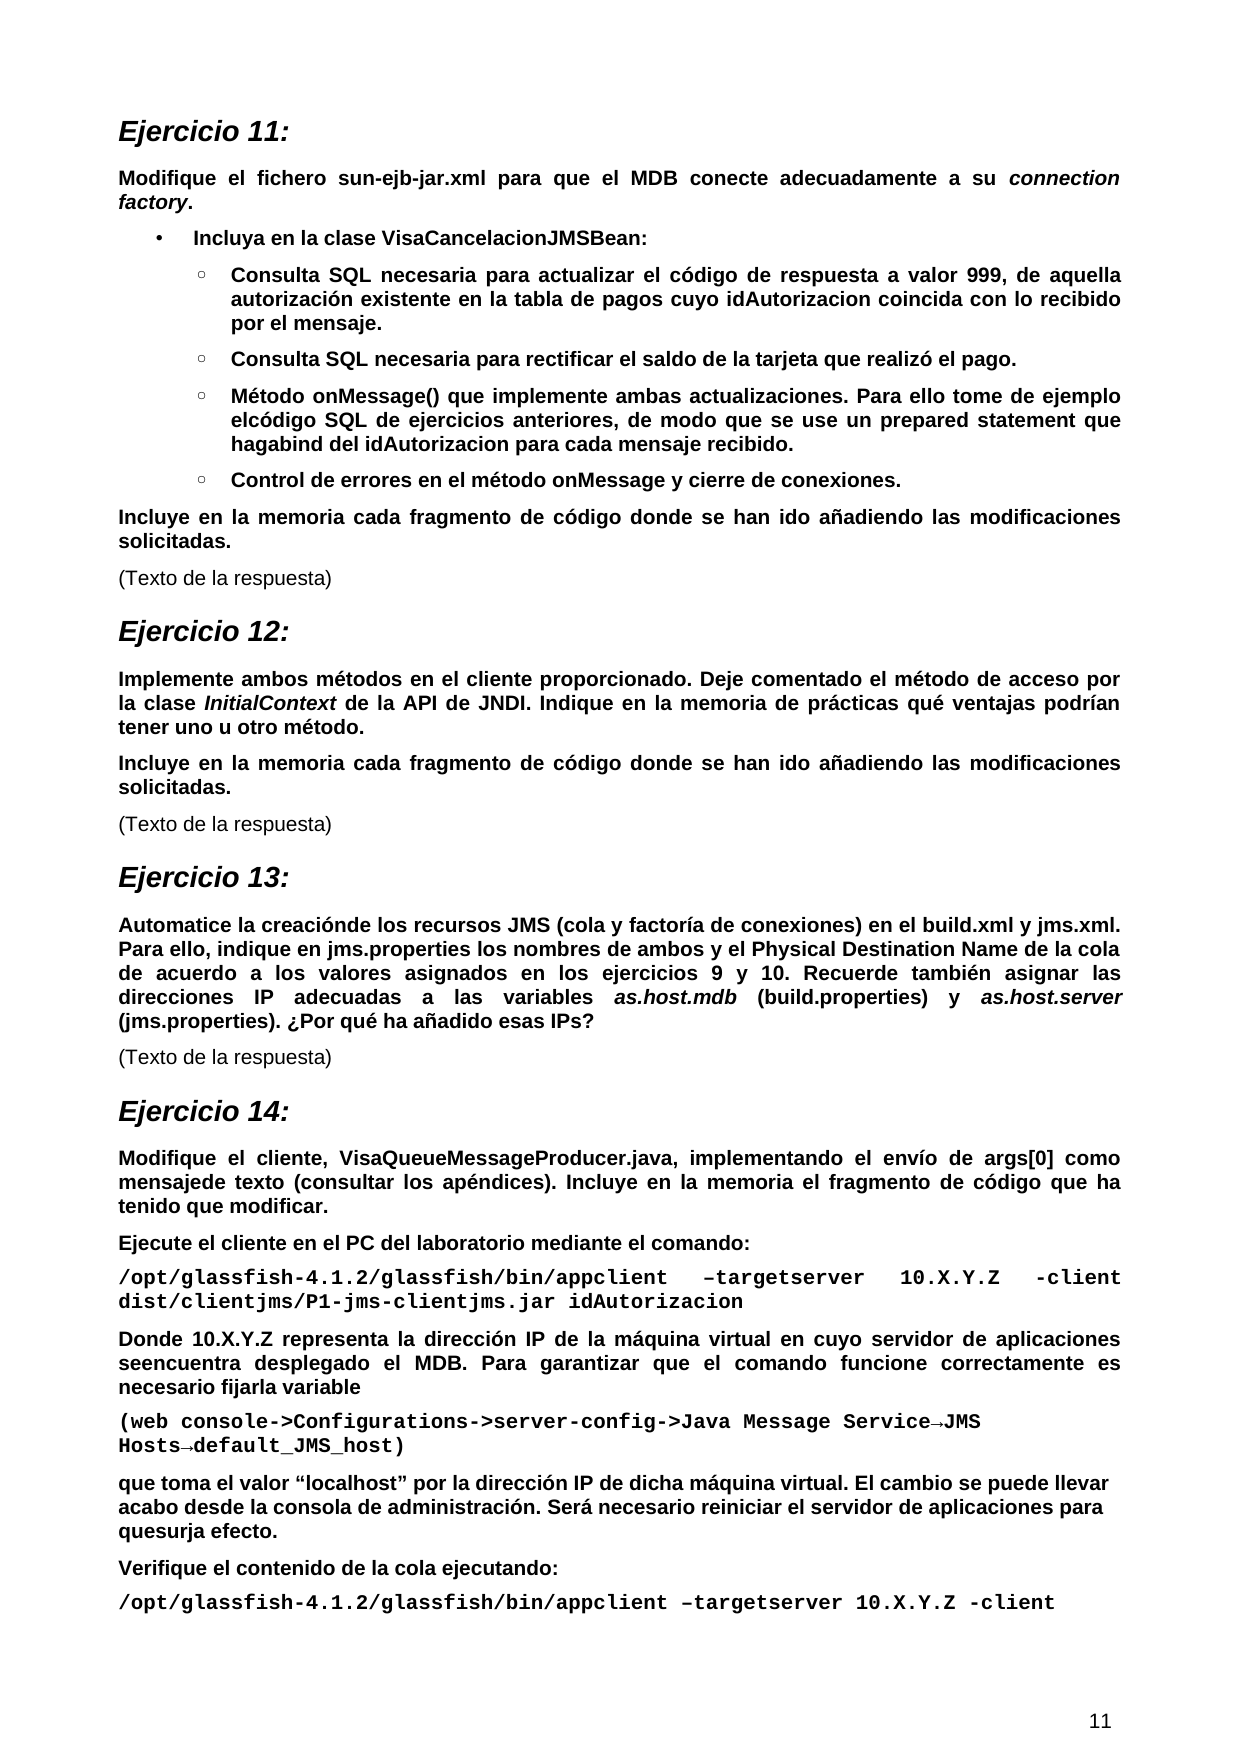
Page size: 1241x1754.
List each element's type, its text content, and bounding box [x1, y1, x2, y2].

subtitle Consulta SQL necesaria para actualizar el código de respuesta a valor 999, de aquella autorización existente en la tabla de pagos cuyo idAutorizacion coincida con lo recibido por el mensaje. [193, 263, 1122, 335]
subtitle (Texto de la respuesta) [118, 811, 1122, 835]
subtitle /opt/glassfish-4.1.2/glassfish/bin/appclient –targetserver 10.X.Y.Z -client [118, 1592, 1122, 1615]
subtitle Donde 10.X.Y.Z representa la dirección IP de la máquina virtual en cuyo servidor de aplicaciones seencuentra desplegado el MDB. Para garantizar que el comando funcione correctamente es necesario fijarla variable [118, 1327, 1122, 1399]
subtitle (Texto de la respuesta) [118, 1045, 1122, 1069]
subtitle Incluya en la clase VisaCancelacionJMSBean: [156, 226, 1122, 250]
subtitle Ejercicio 12: [118, 614, 1122, 648]
subtitle (Texto de la respuesta) [118, 565, 1122, 589]
subtitle Consulta SQL necesaria para rectificar el saldo de la tarjeta que realizó el pago. [193, 347, 1122, 371]
subtitle Método onMessage() que implemente ambas actualizaciones. Para ello tome de ejemplo elcódigo SQL de ejercicios anteriores, de modo que se use un prepared statement que hagabind del idAutorizacion para cada mensaje recibido. [193, 384, 1122, 456]
subtitle Automatice la creaciónde los recursos JMS (cola y factoría de conexiones) en el build.xml y jms.xml. Para ello, indique en jms.properties los nombres de ambos y el Physical Destination Name de la cola de acuerdo a los valores asignados en los ejercicios 9 y 10. Recuerde también asignar las direcciones IP adecuadas a las variables as.host.mdb (build.properties) y as.host.server (jms.properties). ¿Por qué ha añadido esas IPs? [118, 913, 1122, 1032]
subtitle que toma el valor “localhost” por la dirección IP de dicha máquina virtual. El cambio se puede llevar acabo desde la consola de administración. Será necesario reiniciar el servidor de aplicaciones para quesurja efecto. [118, 1471, 1122, 1543]
subtitle Modifique el cliente, VisaQueueMessageProducer.java, implementando el envío de args[0] como mensajede texto (consultar los apéndices). Incluye en la memoria el fragmento de código que ha tenido que modificar. [118, 1146, 1122, 1218]
subtitle Modifique el fichero sun-ejb-jar.xml para que el MDB conecte adecuadamente a su connection factory. [118, 166, 1122, 214]
subtitle Ejecute el cliente en el PC del laboratorio mediante el comando: [118, 1231, 1122, 1254]
subtitle /opt/glassfish-4.1.2/glassfish/bin/appclient –targetserver 10.X.Y.Z -client dist/clientjms/P1-jms-clientjms.jar idAutorizacion [118, 1267, 1122, 1314]
subtitle Incluye en la memoria cada fragmento de código donde se han ido añadiendo las modificaciones solicitadas. [118, 505, 1122, 553]
subtitle Ejercicio 13: [118, 860, 1122, 894]
subtitle Ejercicio 14: [118, 1094, 1122, 1127]
subtitle Control de errores en el método onMessage y cierre de conexiones. [193, 468, 1122, 492]
subtitle Verifique el contenido de la cola ejecutando: [118, 1555, 1122, 1579]
subtitle (web console->Configurations->server-config->Java Message Service→JMS Hosts→default_JMS_host) [118, 1411, 1122, 1458]
subtitle Ejercicio 11: [118, 113, 1122, 147]
subtitle Incluye en la memoria cada fragmento de código donde se han ido añadiendo las modificaciones solicitadas. [118, 751, 1122, 799]
subtitle Implemente ambos métodos en el cliente proporcionado. Deje comentado el método de acceso por la clase InitialContext de la API de JNDI. Indique en la memoria de prácticas qué ventajas podrían tener uno u otro método. [118, 667, 1122, 738]
